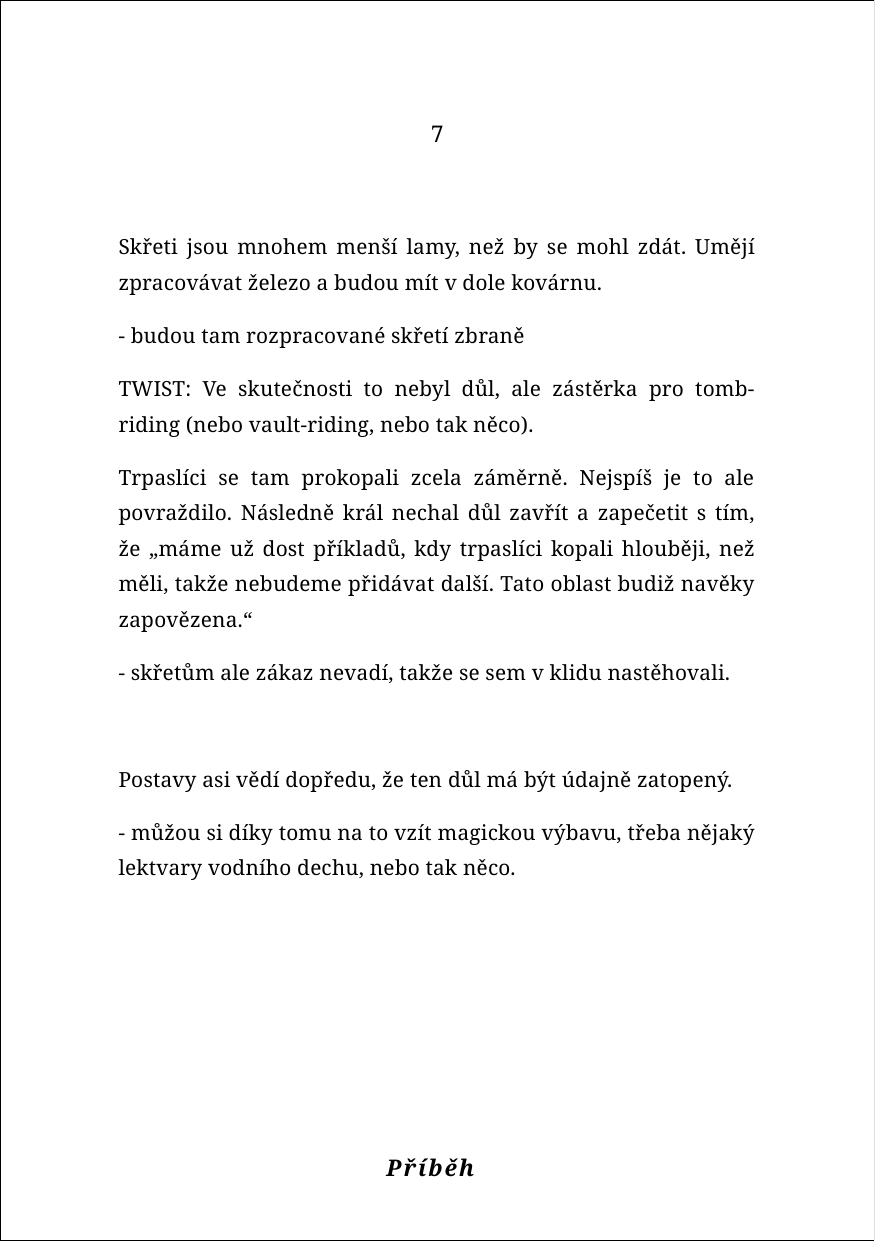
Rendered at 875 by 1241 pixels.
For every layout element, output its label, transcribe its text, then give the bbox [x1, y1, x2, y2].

text Postavy asi vědí dopředu, že ten důl má být údajně zatopený. [118, 765, 756, 793]
text - skřetům ale zákaz nevadí, takže se sem v klidu nastěhovali. [118, 658, 756, 687]
text Skřeti jsou mnohem menší lamy, než by se mohl zdát. Umějí zpracovávat železo a budou mít v dole kovárnu. [118, 232, 756, 296]
text Trpaslíci se tam prokopali zcela záměrně. Nejspíš je to ale povraždilo. Následně král nechal důl zavřít a zapečetit s tím, že „máme už dost příkladů, kdy trpaslíci kopali hlouběji, než měli, takže nebudeme přidávat další. Tato oblast budiž navěky zapovězena.“ [118, 463, 756, 633]
text - budou tam rozpracované skřetí zbraně [118, 321, 756, 349]
text - můžou si díky tomu na to vzít magickou výbavu, třeba nějaký lektvary vodního dechu, nebo tak něco. [118, 818, 756, 882]
text TWIST: Ve skutečnosti to nebyl důl, ale zástěrka pro tomb-riding (nebo vault-riding, nebo tak něco). [118, 374, 756, 438]
